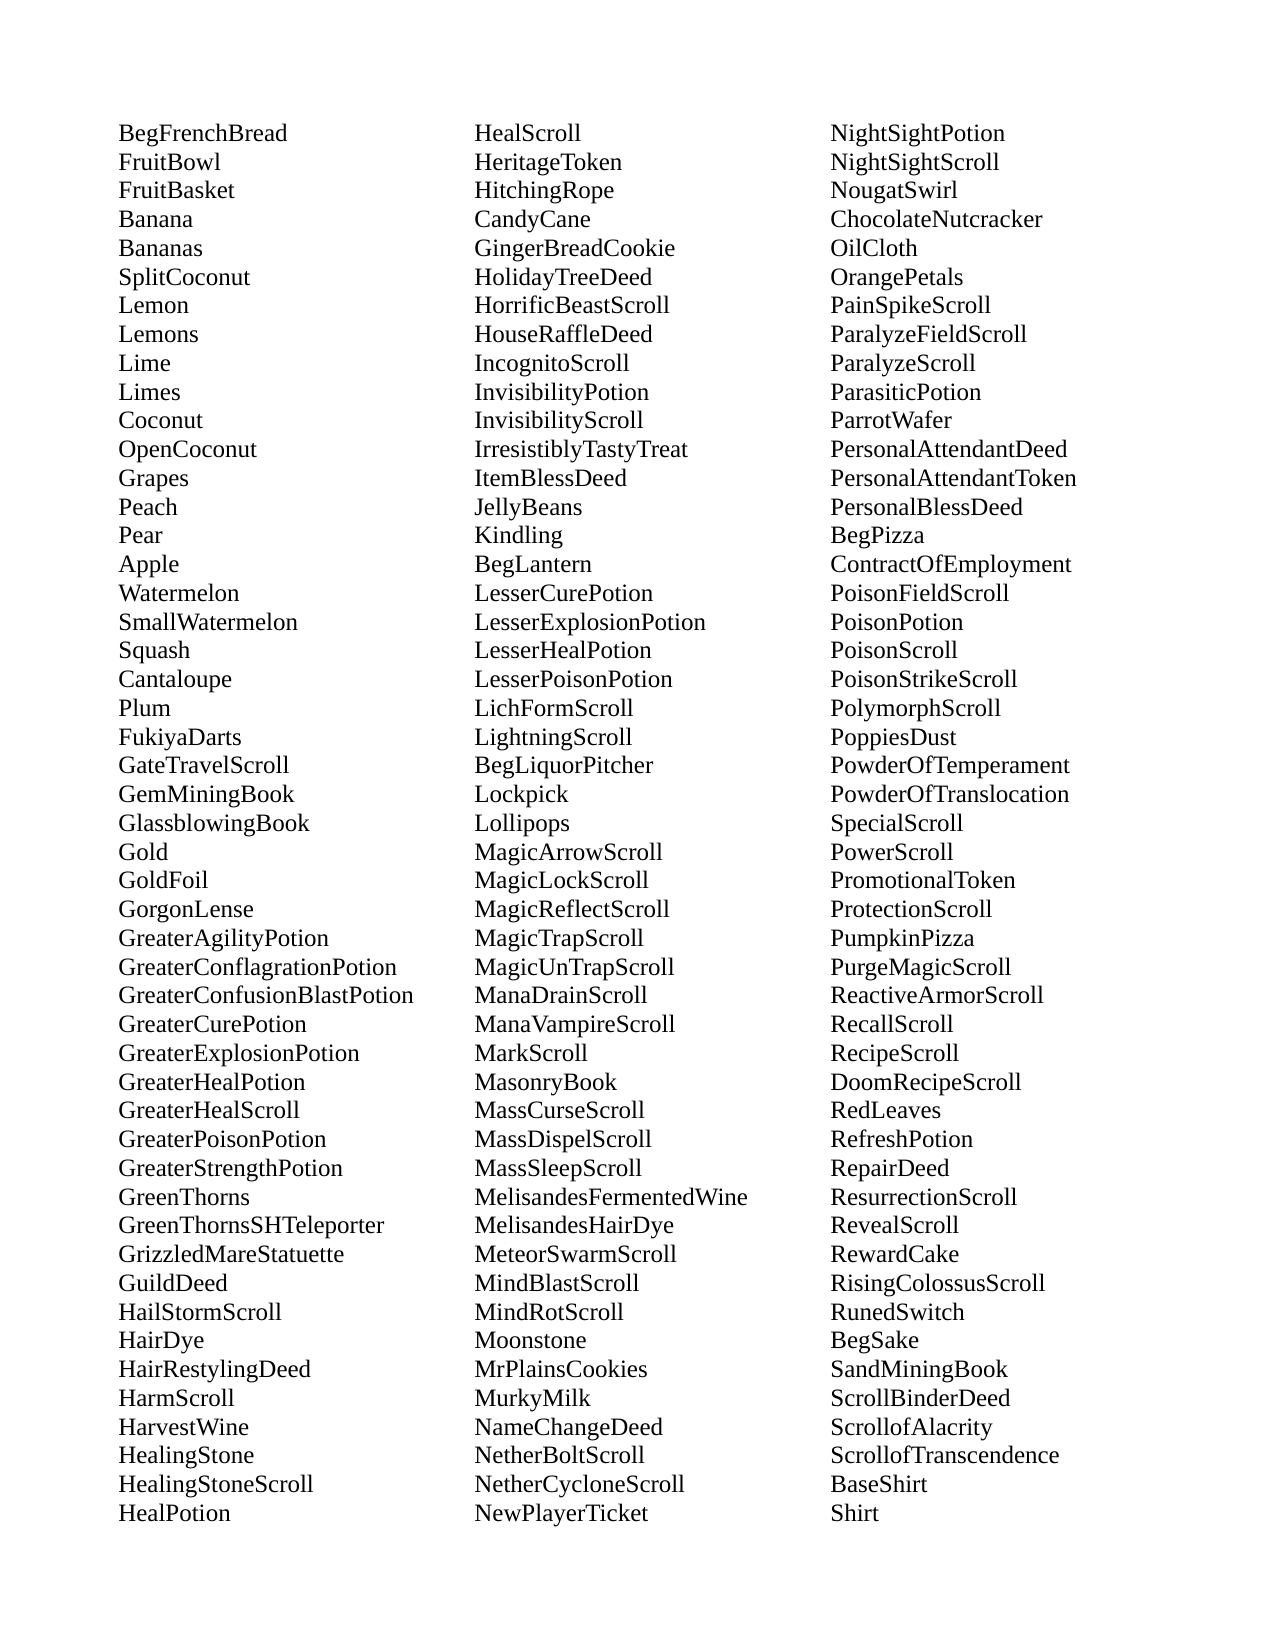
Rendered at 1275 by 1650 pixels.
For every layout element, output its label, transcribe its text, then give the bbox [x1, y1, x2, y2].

text MassCurseScroll [474, 1096, 801, 1124]
text ScrollofTranscendence [830, 1441, 1157, 1469]
text Peach [118, 492, 445, 521]
text GateTravelScroll [118, 751, 445, 779]
text GreenThornsSHTeleporter [118, 1211, 445, 1239]
text GreaterCurePotion [118, 1009, 445, 1038]
text GingerBreadCookie [474, 233, 801, 262]
text Lollipops [474, 808, 801, 837]
text IrresistiblyTastyTreat [474, 434, 801, 463]
text IncognitoScroll [474, 348, 801, 377]
text MelisandesHairDye [474, 1211, 801, 1239]
text Coconut [118, 406, 445, 434]
text Pear [118, 521, 445, 549]
text HarmScroll [118, 1383, 445, 1412]
text FukiyaDarts [118, 722, 445, 751]
text GreaterExplosionPotion [118, 1038, 445, 1067]
text SandMiningBook [830, 1354, 1157, 1383]
text HouseRaffleDeed [474, 319, 801, 348]
text PoisonPotion [830, 607, 1157, 636]
text MarkScroll [474, 1038, 801, 1067]
text PainSpikeScroll [830, 291, 1157, 319]
text RewardCake [830, 1239, 1157, 1268]
text LesserHealPotion [474, 636, 801, 664]
text NightSightPotion [830, 118, 1157, 147]
text FruitBasket [118, 176, 445, 204]
text MagicLockScroll [474, 866, 801, 894]
text PowerScroll [830, 837, 1157, 866]
text Watermelon [118, 578, 445, 607]
text RepairDeed [830, 1153, 1157, 1182]
text RefreshPotion [830, 1124, 1157, 1153]
text ParalyzeFieldScroll [830, 319, 1157, 348]
text GlassblowingBook [118, 808, 445, 837]
text ParalyzeScroll [830, 348, 1157, 377]
text HitchingRope [474, 176, 801, 204]
text GrizzledMareStatuette [118, 1239, 445, 1268]
text HolidayTreeDeed [474, 262, 801, 291]
text Kindling [474, 521, 801, 549]
text GreenThorns [118, 1182, 445, 1211]
text MindRotScroll [474, 1297, 801, 1326]
text HeritageToken [474, 147, 801, 176]
text Lemons [118, 319, 445, 348]
text MrPlainsCookies [474, 1354, 801, 1383]
text Shirt [830, 1498, 1157, 1527]
text MagicTrapScroll [474, 923, 801, 952]
text PurgeMagicScroll [830, 952, 1157, 981]
text BegFrenchBread [118, 118, 445, 147]
text GreaterPoisonPotion [118, 1124, 445, 1153]
text BegPizza [830, 521, 1157, 549]
text Gold [118, 837, 445, 866]
text SplitCoconut [118, 262, 445, 291]
text NougatSwirl [830, 176, 1157, 204]
text ParrotWafer [830, 406, 1157, 434]
text ChocolateNutcracker [830, 204, 1157, 233]
text PowderOfTranslocation [830, 779, 1157, 808]
text HairRestylingDeed [118, 1354, 445, 1383]
text NameChangeDeed [474, 1412, 801, 1441]
text MeteorSwarmScroll [474, 1239, 801, 1268]
text HealPotion [118, 1498, 445, 1527]
text LesserPoisonPotion [474, 664, 801, 693]
text ManaDrainScroll [474, 981, 801, 1009]
text LesserCurePotion [474, 578, 801, 607]
text BegLantern [474, 549, 801, 578]
text Lockpick [474, 779, 801, 808]
text ProtectionScroll [830, 894, 1157, 923]
text NewPlayerTicket [474, 1498, 801, 1527]
text RecipeScroll [830, 1038, 1157, 1067]
text ResurrectionScroll [830, 1182, 1157, 1211]
text ManaVampireScroll [474, 1009, 801, 1038]
text FruitBowl [118, 147, 445, 176]
text RecallScroll [830, 1009, 1157, 1038]
text MagicUnTrapScroll [474, 952, 801, 981]
text RunedSwitch [830, 1297, 1157, 1326]
text ScrollBinderDeed [830, 1383, 1157, 1412]
text JellyBeans [474, 492, 801, 521]
text MagicReflectScroll [474, 894, 801, 923]
text NightSightScroll [830, 147, 1157, 176]
text LightningScroll [474, 722, 801, 751]
text MurkyMilk [474, 1383, 801, 1412]
text Apple [118, 549, 445, 578]
text PersonalBlessDeed [830, 492, 1157, 521]
text NetherBoltScroll [474, 1441, 801, 1469]
text Bananas [118, 233, 445, 262]
text HorrificBeastScroll [474, 291, 801, 319]
text DoomRecipeScroll [830, 1067, 1157, 1096]
text HealingStone [118, 1441, 445, 1469]
text PoppiesDust [830, 722, 1157, 751]
text PersonalAttendantDeed [830, 434, 1157, 463]
text BegLiquorPitcher [474, 751, 801, 779]
text Grapes [118, 463, 445, 492]
text Limes [118, 377, 445, 406]
text PoisonScroll [830, 636, 1157, 664]
text Banana [118, 204, 445, 233]
text ParasiticPotion [830, 377, 1157, 406]
text RevealScroll [830, 1211, 1157, 1239]
text MindBlastScroll [474, 1268, 801, 1297]
text GreaterHealScroll [118, 1096, 445, 1124]
text GoldFoil [118, 866, 445, 894]
text PoisonStrikeScroll [830, 664, 1157, 693]
text RisingColossusScroll [830, 1268, 1157, 1297]
text PowderOfTemperament [830, 751, 1157, 779]
text BegSake [830, 1326, 1157, 1354]
text HealingStoneScroll [118, 1469, 445, 1498]
text GreaterAgilityPotion [118, 923, 445, 952]
text PolymorphScroll [830, 693, 1157, 722]
text Cantaloupe [118, 664, 445, 693]
text OpenCoconut [118, 434, 445, 463]
text MassSleepScroll [474, 1153, 801, 1182]
text LichFormScroll [474, 693, 801, 722]
text HairDye [118, 1326, 445, 1354]
text MagicArrowScroll [474, 837, 801, 866]
text Squash [118, 636, 445, 664]
text Lemon [118, 291, 445, 319]
text ScrollofAlacrity [830, 1412, 1157, 1441]
text CandyCane [474, 204, 801, 233]
text GreaterConflagrationPotion [118, 952, 445, 981]
text OrangePetals [830, 262, 1157, 291]
text GemMiningBook [118, 779, 445, 808]
text MassDispelScroll [474, 1124, 801, 1153]
text Moonstone [474, 1326, 801, 1354]
text GreaterHealPotion [118, 1067, 445, 1096]
text GuildDeed [118, 1268, 445, 1297]
text ReactiveArmorScroll [830, 981, 1157, 1009]
text ItemBlessDeed [474, 463, 801, 492]
text SmallWatermelon [118, 607, 445, 636]
text GreaterStrengthPotion [118, 1153, 445, 1182]
text PromotionalToken [830, 866, 1157, 894]
text HealScroll [474, 118, 801, 147]
text BaseShirt [830, 1469, 1157, 1498]
text PumpkinPizza [830, 923, 1157, 952]
text OilCloth [830, 233, 1157, 262]
text LesserExplosionPotion [474, 607, 801, 636]
text InvisibilityPotion [474, 377, 801, 406]
text HarvestWine [118, 1412, 445, 1441]
text PersonalAttendantToken [830, 463, 1157, 492]
text GreaterConfusionBlastPotion [118, 981, 445, 1009]
text RedLeaves [830, 1096, 1157, 1124]
text MasonryBook [474, 1067, 801, 1096]
text HailStormScroll [118, 1297, 445, 1326]
text InvisibilityScroll [474, 406, 801, 434]
text PoisonFieldScroll [830, 578, 1157, 607]
text GorgonLense [118, 894, 445, 923]
text SpecialScroll [830, 808, 1157, 837]
text MelisandesFermentedWine [474, 1182, 801, 1211]
text Plum [118, 693, 445, 722]
text Lime [118, 348, 445, 377]
text NetherCycloneScroll [474, 1469, 801, 1498]
text ContractOfEmployment [830, 549, 1157, 578]
